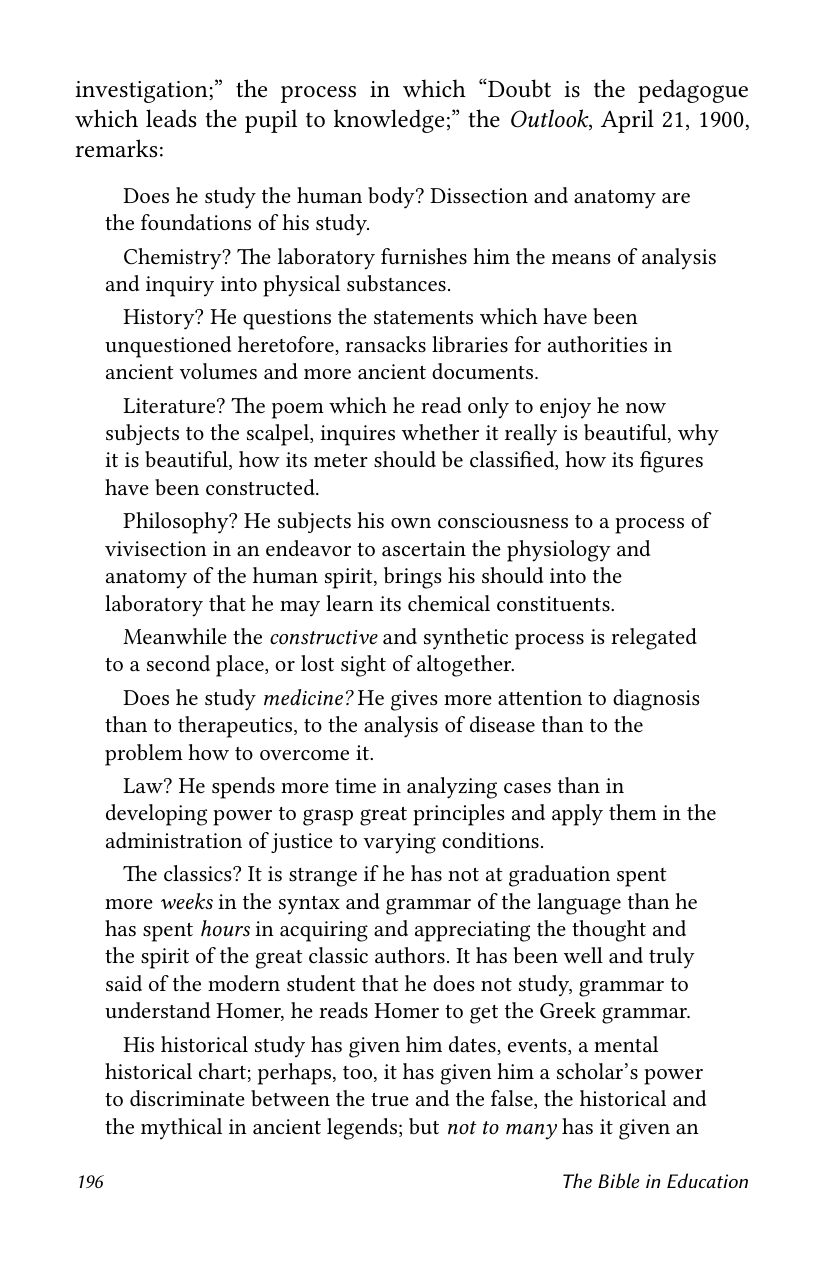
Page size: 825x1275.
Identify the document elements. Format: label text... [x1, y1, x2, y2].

text His historical study has given him dates, events, a mental historical chart; perhaps, too, it has given him a scholar’s power to discriminate between the true and the false, the historical and the mythical in ancient legends; but not to many has it given an [105, 1032, 720, 1140]
text Does he study medicine? He gives more attention to diagnosis than to therapeutics, to the analysis of disease than to the problem how to overcome it. [105, 685, 720, 766]
text Meanwhile the constructive and synthetic process is relegated to a second place, or lost sight of altogether. [105, 624, 720, 677]
text Philosophy? He subjects his own consciousness to a process of vivisection in an endeavor to ascertain the physiology and anatomy of the human spirit, brings his should into the laboratory that he may learn its chemical constituents. [105, 508, 720, 617]
text investigation;” the process in which “Doubt is the pedagogue which leads the pupil to knowledge;” the Outlook, April 21, 1900, remarks: [75, 75, 750, 163]
text History? He questions the statements which have been unquestioned heretofore, ransacks libraries for authorities in ancient volumes and more ancient documents. [105, 304, 720, 385]
text The classics? It is strange if he has not at graduation spent more weeks in the syntax and grammar of the language than he has spent hours in acquiring and appreciating the thought and the spirit of the great classic authors. It has been well and truly said of the modern student that he does not study, grammar to understand Homer, he reads Homer to get the Greek grammar. [105, 861, 720, 1024]
text Chemistry? The laboratory furnishes him the means of analysis and inquiry into physical substances. [105, 243, 720, 297]
text Does he study the human body? Dissection and anatomy are the foundations of his study. [105, 183, 720, 236]
text Literature? The poem which he read only to enjoy he now subjects to the scalpel, inquires whether it really is beautiful, why it is beautiful, how its meter should be classified, how its figures have been constructed. [105, 393, 720, 501]
text Law? He spends more time in analyzing cases than in developing power to grasp great principles and apply them in the administration of justice to varying conditions. [105, 773, 720, 854]
